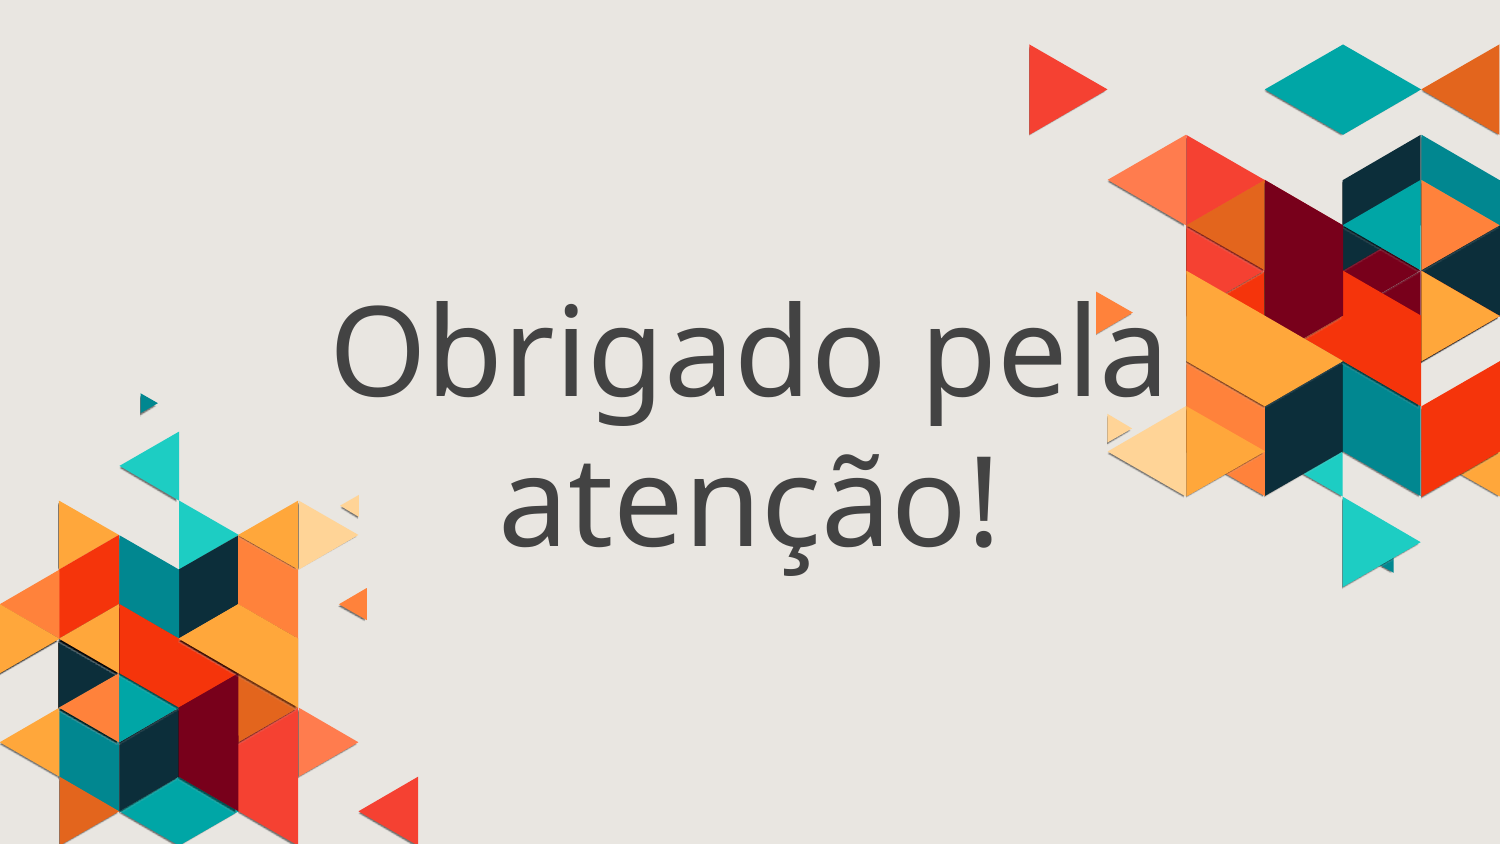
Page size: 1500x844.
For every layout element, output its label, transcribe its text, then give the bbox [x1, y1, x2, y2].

text_box Obrigado pela atenção! [294, 253, 1206, 591]
